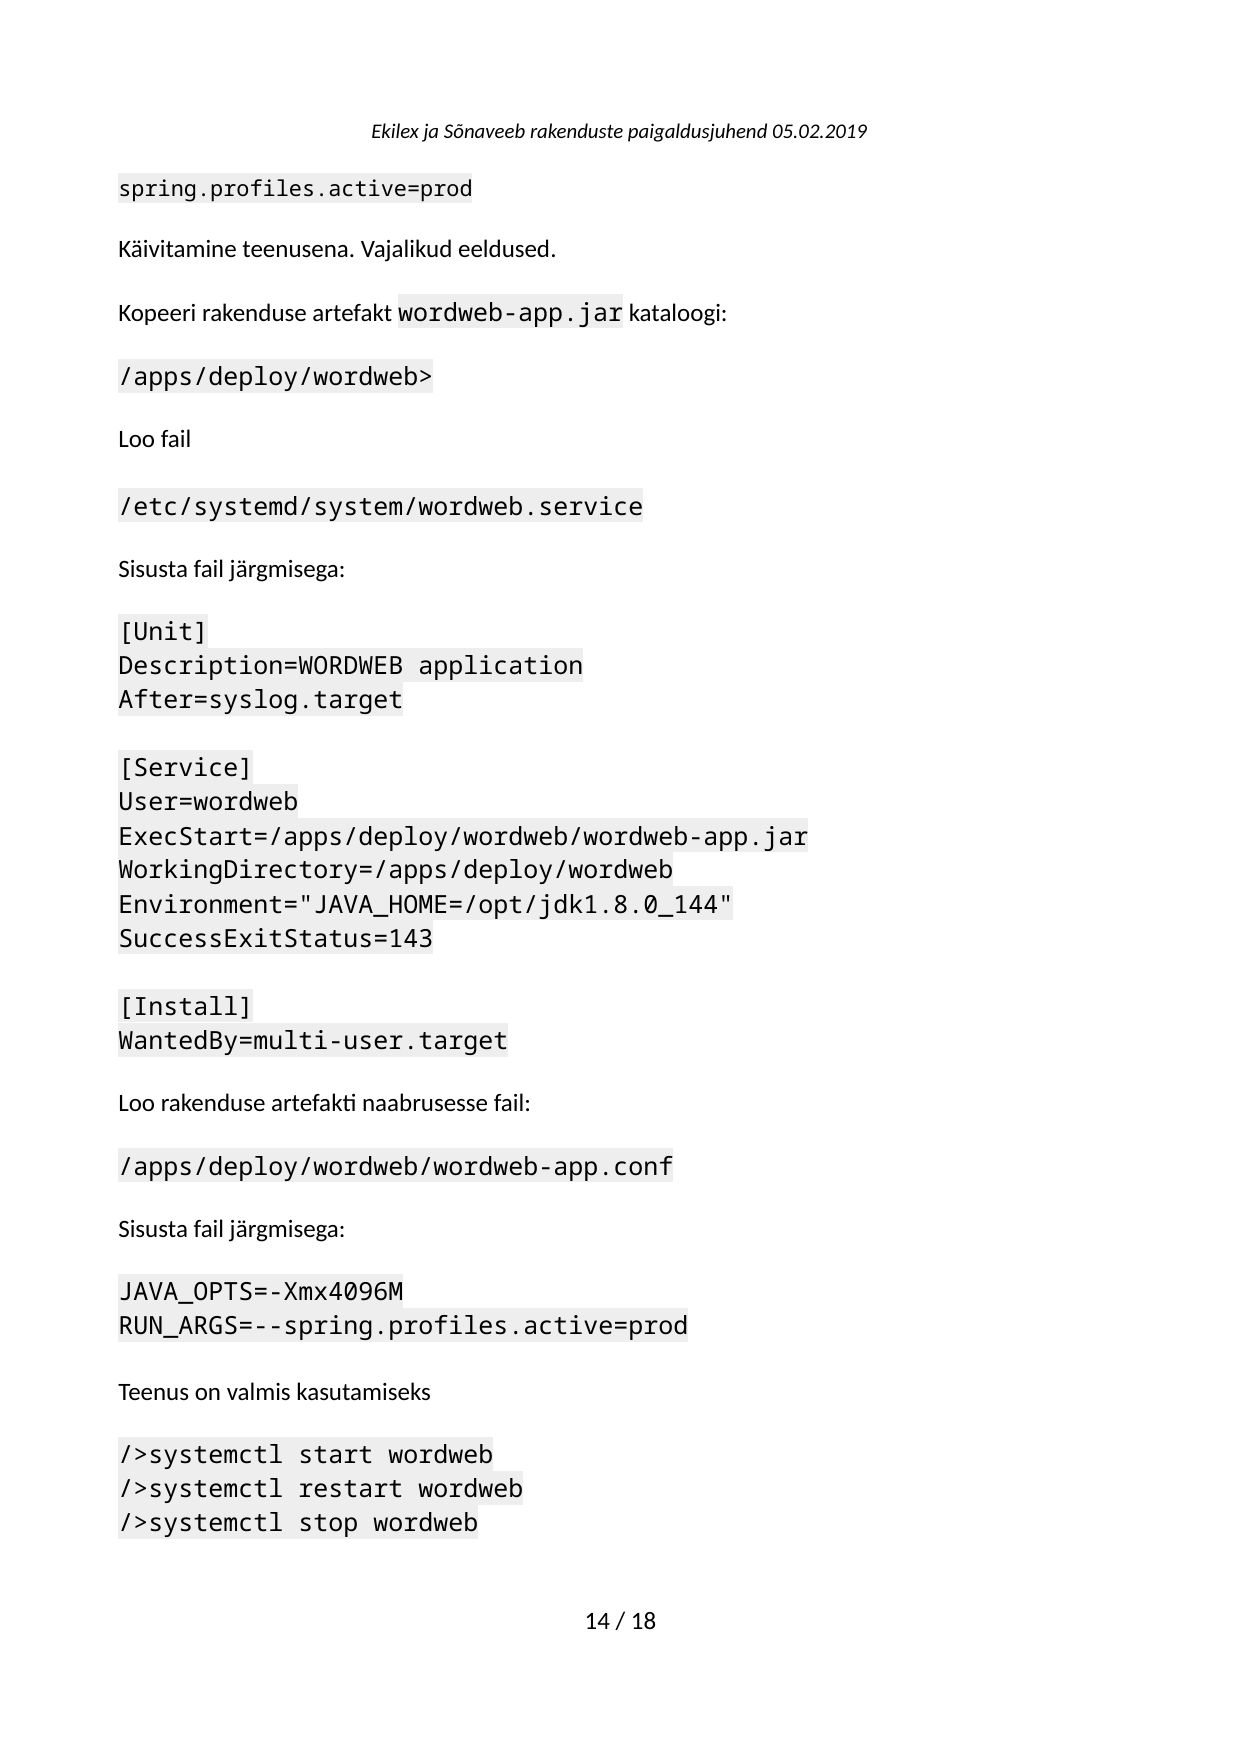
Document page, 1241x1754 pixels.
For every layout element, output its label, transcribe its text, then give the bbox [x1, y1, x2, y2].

text Loo fail [118, 423, 1122, 454]
text [Service] [118, 750, 1122, 784]
text WantedBy=multi-user.target [118, 1022, 1122, 1057]
text spring.profiles.active=prod [118, 173, 1122, 203]
text Käivitamine teenusena. Vajalikud eeldused. [118, 233, 1122, 264]
text /etc/systemd/system/wordweb.service [118, 488, 1122, 522]
text RUN_ARGS=--spring.profiles.active=prod [118, 1308, 1122, 1342]
text /apps/deploy/wordweb/wordweb-app.conf [118, 1148, 1122, 1182]
text [Install] [118, 988, 1122, 1022]
text [Unit] [118, 614, 1122, 648]
text WorkingDirectory=/apps/deploy/wordweb [118, 852, 1122, 886]
text Sisusta fail järgmisega: [118, 1213, 1122, 1243]
text Description=WORDWEB application [118, 648, 1122, 682]
text JAVA_OPTS=-Xmx4096M [118, 1274, 1122, 1308]
text ExecStart=/apps/deploy/wordweb/wordweb-app.jar [118, 818, 1122, 852]
text Kopeeri rakenduse artefakt wordweb-app.jar kataloogi: [118, 294, 1122, 328]
text /apps/deploy/wordweb> [118, 359, 1122, 393]
text Loo rakenduse artefakti naabrusesse fail: [118, 1087, 1122, 1118]
text />systemctl start wordweb [118, 1437, 1122, 1471]
text User=wordweb [118, 784, 1122, 818]
text Environment="JAVA_HOME=/opt/jdk1.8.0_144" [118, 886, 1122, 920]
text After=syslog.target [118, 682, 1122, 716]
text />systemctl restart wordweb [118, 1471, 1122, 1505]
text />systemctl stop wordweb [118, 1505, 1122, 1539]
text Sisusta fail järgmisega: [118, 553, 1122, 583]
text Teenus on valmis kasutamiseks [118, 1376, 1122, 1406]
text SuccessExitStatus=143 [118, 920, 1122, 954]
